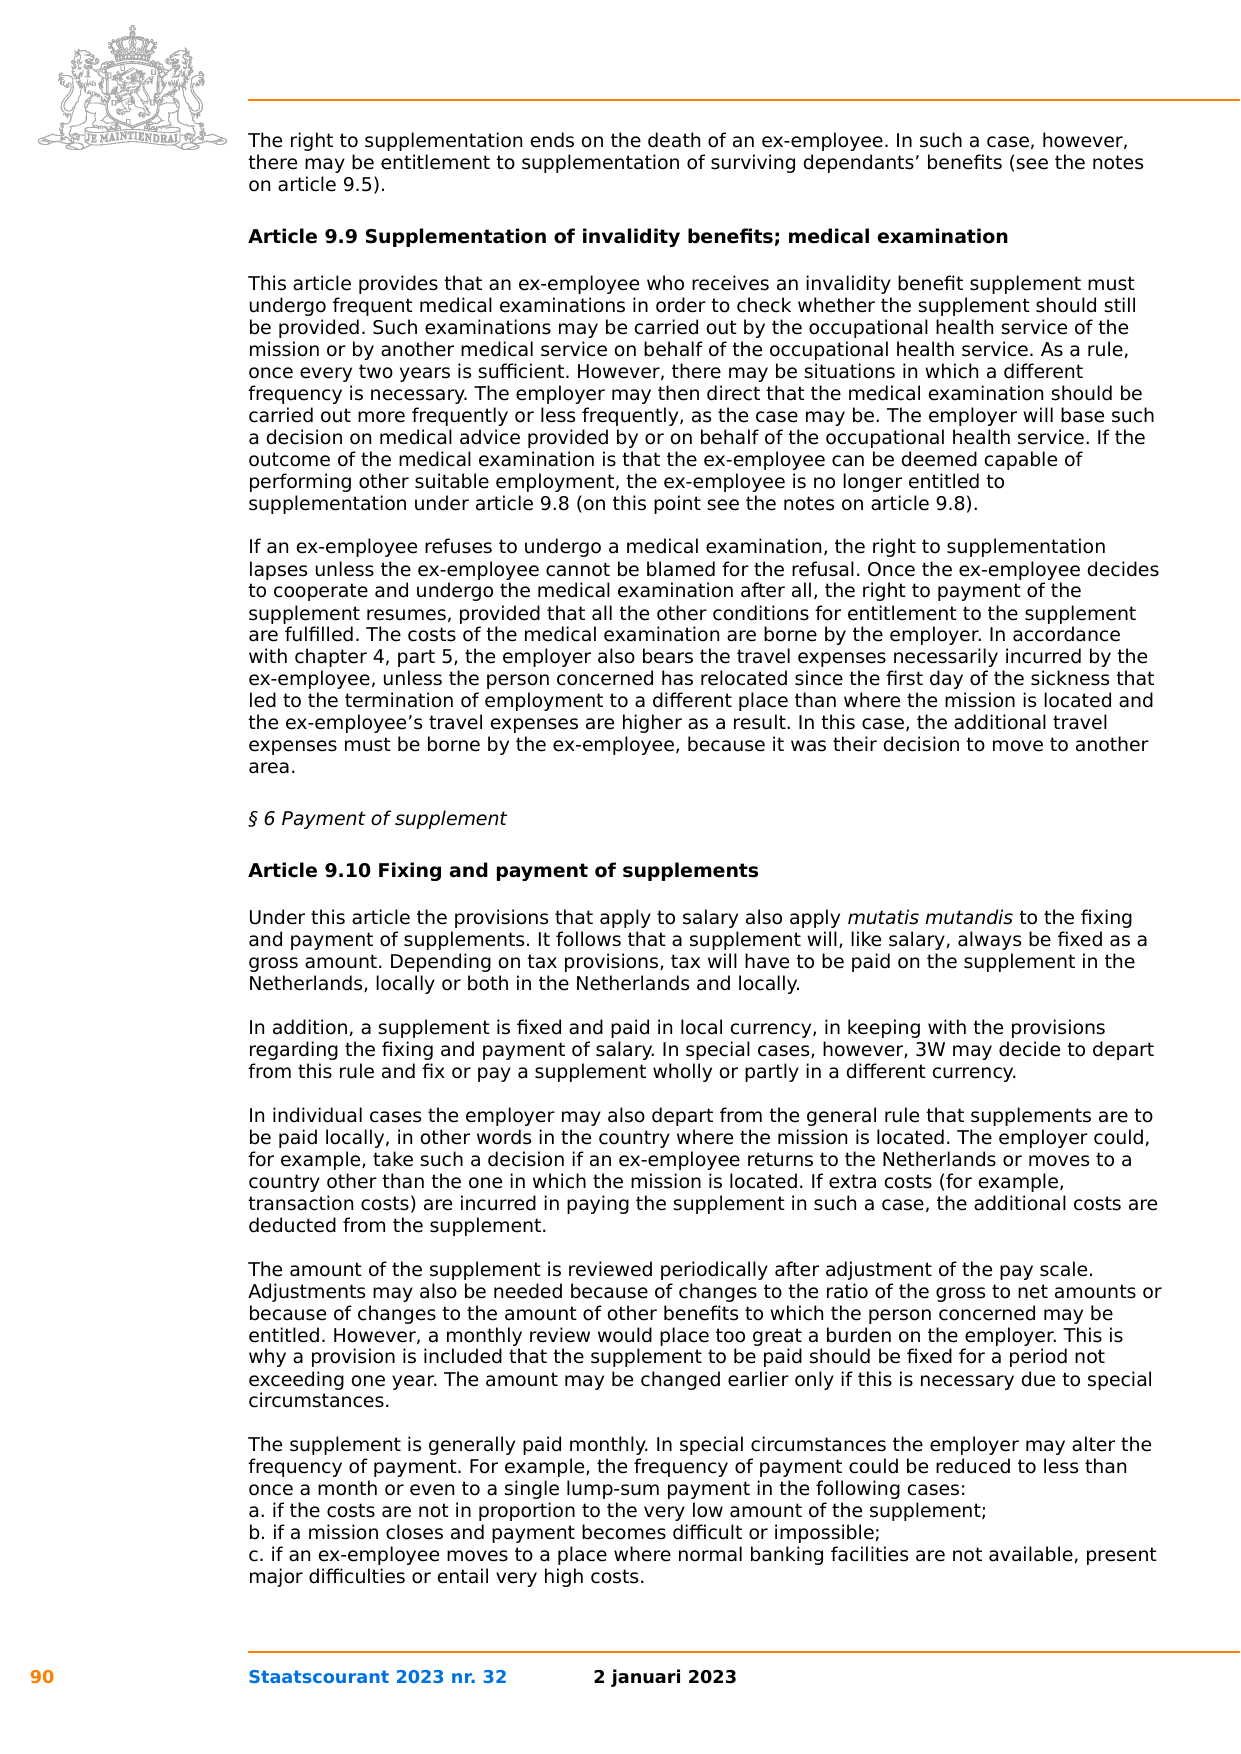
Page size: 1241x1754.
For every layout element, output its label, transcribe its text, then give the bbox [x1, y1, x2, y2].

text In individual cases the employer may also depart from the general rule that supplements are to be paid locally, in other words in the country where the mission is located. The employer could, for example, take such a decision if an ex-employee returns to the Netherlands or moves to a country other than the one in which the mission is located. If extra costs (for example, transaction costs) are incurred in paying the supplement in such a case, the additional costs are deducted from the supplement. [248, 1105, 1163, 1237]
subtitle Article 9.10 Fixing and payment of supplements [248, 860, 1163, 882]
subtitle Article 9.9 Supplementation of invalidity benefits; medical examination [248, 226, 1163, 248]
text This article provides that an ex-employee who receives an invalidity benefit supplement must undergo frequent medical examinations in order to check whether the supplement should still be provided. Such examinations may be carried out by the occupational health service of the mission or by another medical service on behalf of the occupational health service. As a rule, once every two years is sufficient. However, there may be situations in which a different frequency is necessary. The employer may then direct that the medical examination should be carried out more frequently or less frequently, as the case may be. The employer will base such a decision on medical advice provided by or on behalf of the occupational health service. If the outcome of the medical examination is that the ex-employee can be deemed capable of performing other suitable employment, the ex-employee is no longer entitled to supplementation under article 9.8 (on this point see the notes on article 9.8). [248, 273, 1163, 514]
text The right to supplementation ends on the death of an ex-employee. In such a case, however, there may be entitlement to supplementation of surviving dependants’ benefits (see the notes on article 9.5). [248, 130, 1163, 196]
text The supplement is generally paid monthly. In special circumstances the employer may alter the frequency of payment. For example, the frequency of payment could be reduced to less than once a month or even to a single lump-sum payment in the following cases: [248, 1434, 1163, 1500]
picture [38, 25, 227, 150]
text a. if the costs are not in proportion to the very low amount of the supplement; [248, 1500, 1163, 1522]
text b. if a mission closes and payment becomes difficult or impossible; [248, 1522, 1163, 1544]
text In addition, a supplement is fixed and paid in local currency, in keeping with the provisions regarding the fixing and payment of salary. In special cases, however, 3W may decide to depart from this rule and fix or pay a supplement wholly or partly in a different currency. [248, 1017, 1163, 1083]
text c. if an ex-employee moves to a place where normal banking facilities are not available, present major difficulties or entail very high costs. [248, 1544, 1163, 1588]
text If an ex-employee refuses to undergo a medical examination, the right to supplementation lapses unless the ex-employee cannot be blamed for the refusal. Once the ex-employee decides to cooperate and undergo the medical examination after all, the right to payment of the supplement resumes, provided that all the other conditions for entitlement to the supplement are fulfilled. The costs of the medical examination are borne by the employer. In accordance with chapter 4, part 5, the employer also bears the travel expenses necessarily incurred by the ex-employee, unless the person concerned has relocated since the first day of the sickness that led to the termination of employment to a different place than where the mission is located and the ex-employee’s travel expenses are higher as a result. In this case, the additional travel expenses must be borne by the ex-employee, because it was their decision to move to another area. [248, 536, 1163, 778]
text Under this article the provisions that apply to salary also apply mutatis mutandis to the fixing and payment of supplements. It follows that a supplement will, like salary, always be fixed as a gross amount. Depending on tax provisions, tax will have to be paid on the supplement in the Netherlands, locally or both in the Netherlands and locally. [248, 907, 1163, 995]
text The amount of the supplement is reviewed periodically after adjustment of the pay scale. Adjustments may also be needed because of changes to the ratio of the gross to net amounts or because of changes to the amount of other benefits to which the person concerned may be entitled. However, a monthly review would place too great a burden on the employer. This is why a provision is included that the supplement to be paid should be fixed for a period not exceeding one year. The amount may be changed earlier only if this is necessary due to special circumstances. [248, 1258, 1163, 1412]
subtitle § 6 Payment of supplement [248, 808, 1163, 830]
